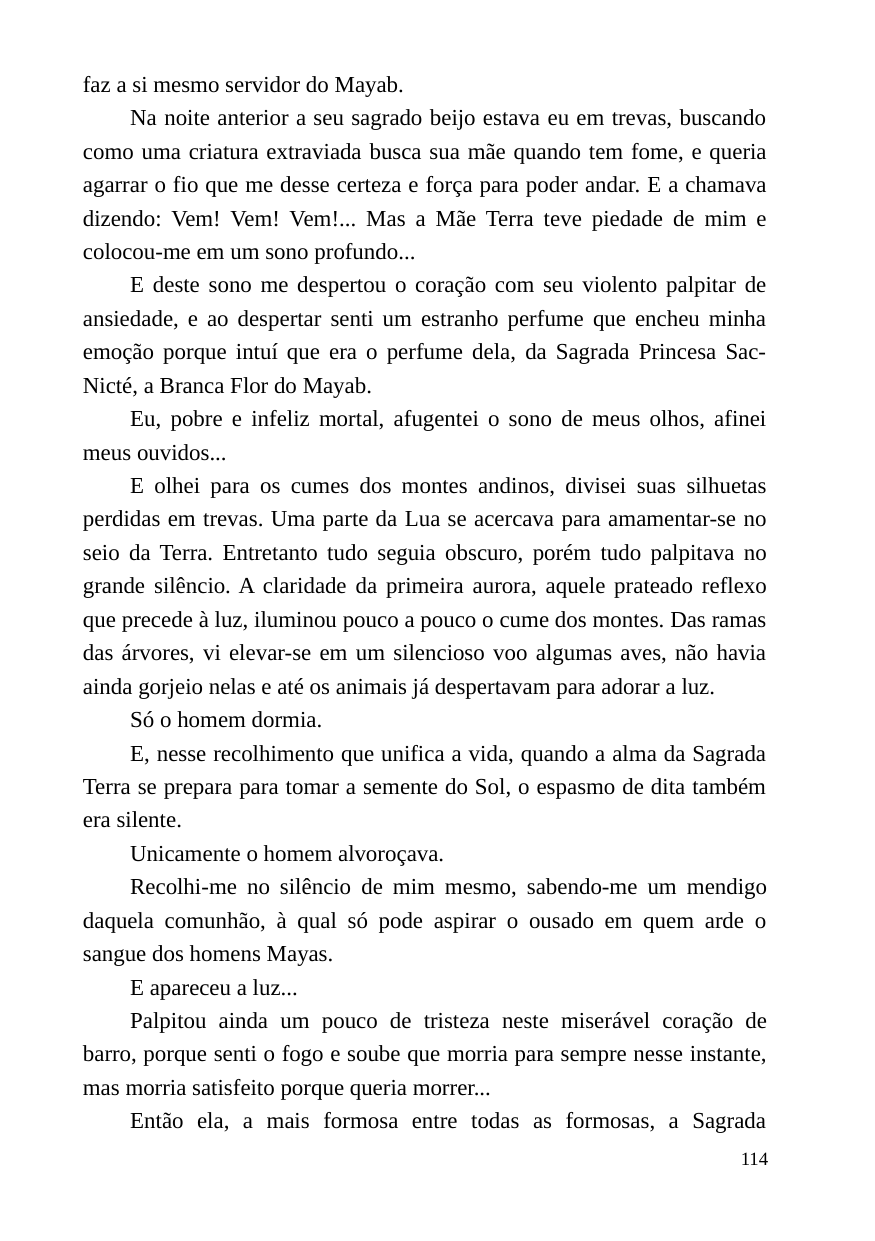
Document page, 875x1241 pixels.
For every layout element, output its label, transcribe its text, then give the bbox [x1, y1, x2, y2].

text Recolhi-me no silêncio de mim mesmo, sabendo-me um mendigo daquela comunhão, à qual só pode aspirar o ousado em quem arde o sangue dos homens Mayas. [83, 873, 768, 967]
text E apareceu a luz... [83, 974, 768, 1000]
text Unicamente o homem alvoroçava. [83, 840, 768, 866]
text faz a si mesmo servidor do Mayab. [83, 71, 768, 97]
text Eu, pobre e infeliz mortal, afugentei o sono de meus olhos, afinei meus ouvidos... [83, 405, 768, 465]
text E deste sono me despertou o coração com seu violento palpitar de ansiedade, e ao despertar senti um estranho perfume que encheu minha emoção porque intuí que era o perfume dela, da Sagrada Princesa Sac-Nicté, a Branca Flor do Mayab. [83, 271, 768, 398]
text Na noite anterior a seu sagrado beijo estava eu em trevas, buscando como uma criatura extraviada busca sua mãe quando tem fome, e queria agarrar o fio que me desse certeza e força para poder andar. E a chamava dizendo: Vem! Vem! Vem!... Mas a Mãe Terra teve piedade de mim e colocou-me em um sono profundo... [83, 104, 768, 264]
text Palpitou ainda um pouco de tristeza neste miserável coração de barro, porque senti o fogo e soube que morria para sempre nesse instante, mas morria satisfeito porque queria morrer... [83, 1007, 768, 1100]
text E, nesse recolhimento que unifica a vida, quando a alma da Sagrada Terra se prepara para tomar a semente do Sol, o espasmo de dita também era silente. [83, 739, 768, 833]
text E olhei para os cumes dos montes andinos, divisei suas silhuetas perdidas em trevas. Uma parte da Lua se acercava para amamentar-se no seio da Terra. Entretanto tudo seguia obscuro, porém tudo palpitava no grande silêncio. A claridade da primeira aurora, aquele prateado reflexo que precede à luz, iluminou pouco a pouco o cume dos montes. Das ramas das árvores, vi elevar-se em um silencioso voo algumas aves, não havia ainda gorjeio nelas e até os animais já despertavam para adorar a luz. [83, 472, 768, 699]
text Só o homem dormia. [83, 706, 768, 732]
text Então ela, a mais formosa entre todas as formosas, a Sagrada [83, 1107, 768, 1134]
